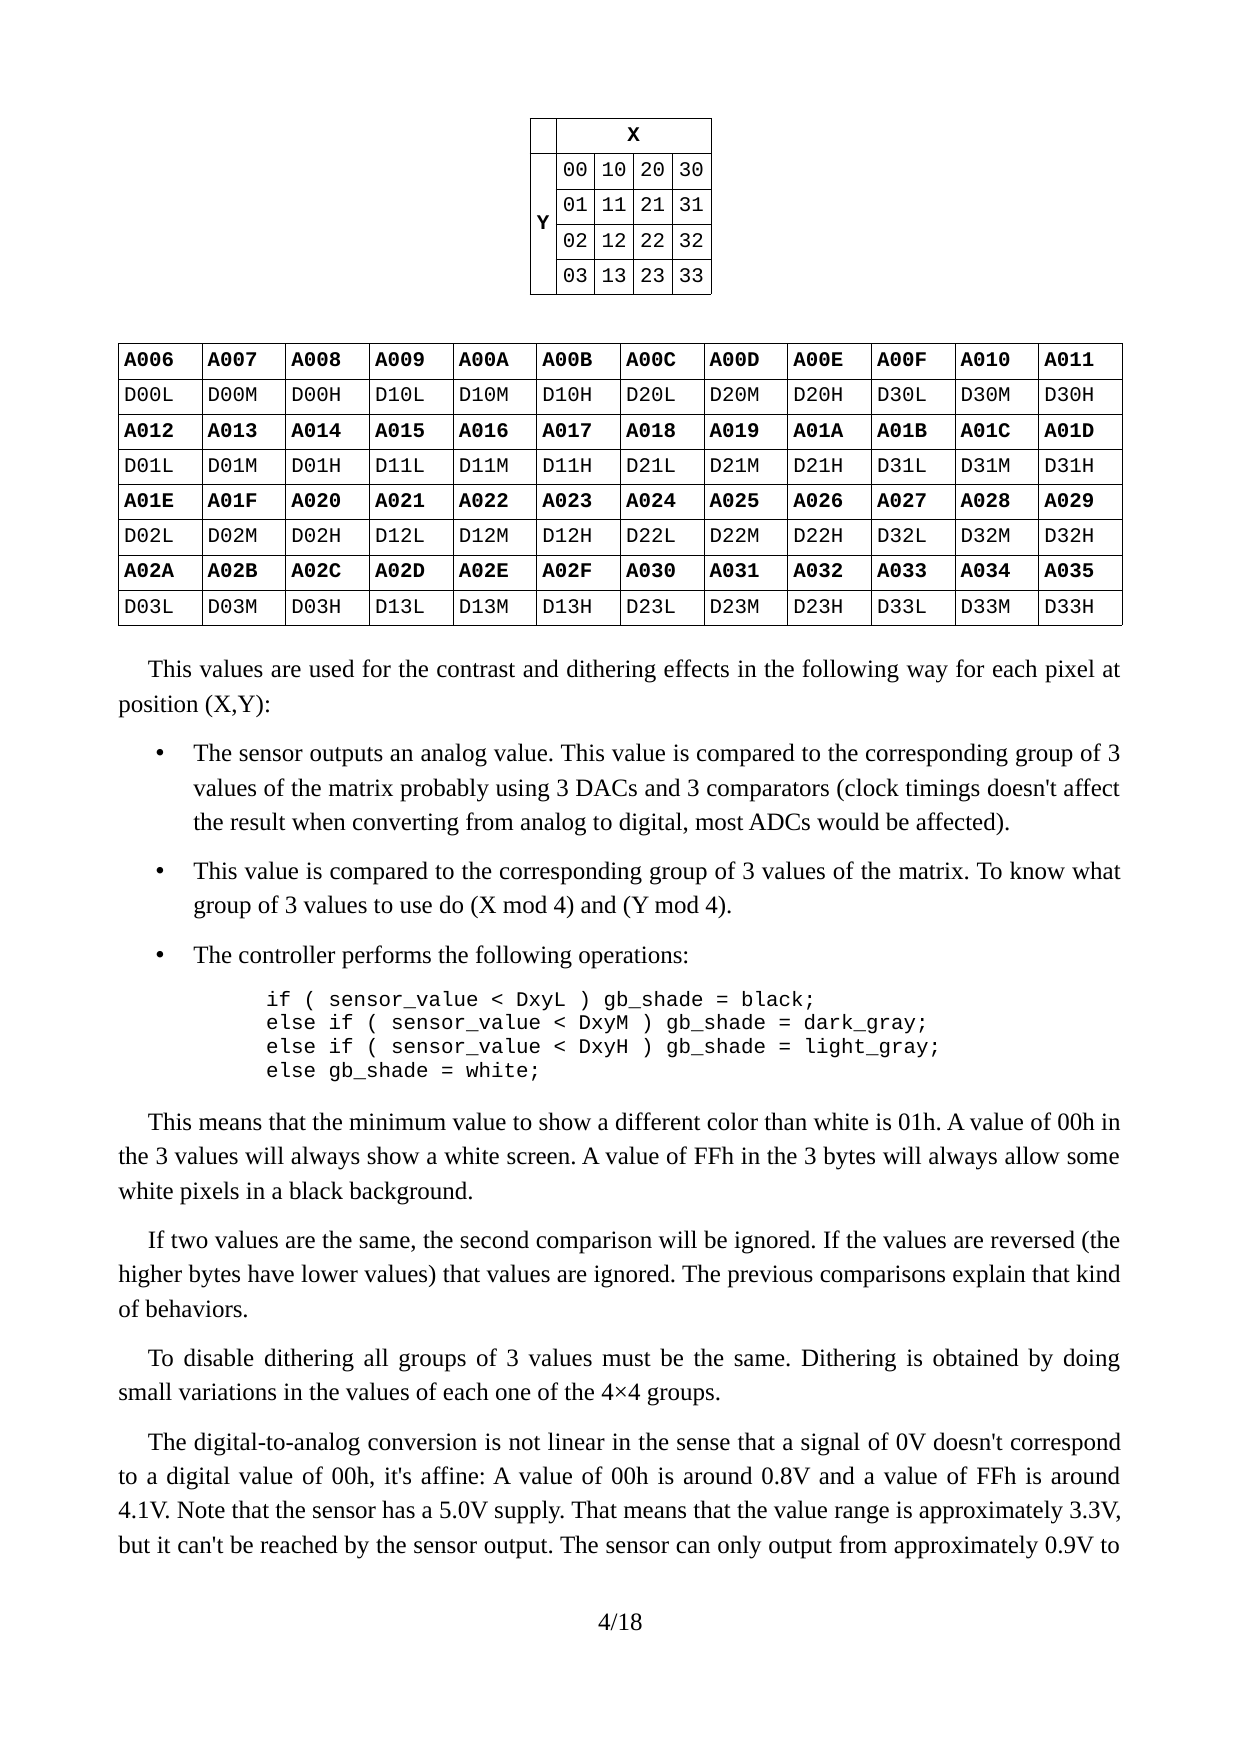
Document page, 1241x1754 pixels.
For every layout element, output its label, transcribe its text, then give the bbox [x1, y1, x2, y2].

table_cell D31M [956, 450, 1038, 484]
list The sensor outputs an analog value. This value is compared to the corresponding group of 3 values of the matrix probably using 3 DACs and 3 comparators (clock timings doesn't affect the result when converting from analog to digital, most ADCs would be affected). [156, 738, 1122, 836]
table_cell D00M [203, 380, 285, 414]
table_cell A01C [956, 415, 1038, 449]
text If two values are the same, the second comparison will be ignored. If the values are reversed (the higher bytes have lower values) that values are ignored. The previous comparisons explain that kind of behaviors. [118, 1225, 1122, 1323]
table_cell A01A [788, 415, 871, 449]
text This values are used for the contrast and dithering effects in the following way for each pixel at position (X,Y): [118, 654, 1122, 718]
table_cell D00L [119, 380, 202, 414]
table_cell D22L [621, 520, 704, 554]
table_cell D20L [621, 380, 704, 414]
table_header X [557, 119, 711, 153]
table_cell D30M [956, 380, 1038, 414]
table_cell A028 [956, 485, 1038, 519]
table_cell D20H [788, 380, 871, 414]
table_cell 13 [595, 260, 633, 294]
table_cell 33 [673, 260, 711, 294]
table_cell A021 [370, 485, 453, 519]
table_cell Y [531, 154, 556, 294]
table_cell D22H [788, 520, 871, 554]
text To disable dithering all groups of 3 values must be the same. Dithering is obtained by doing small variations in the values of each one of the 4×4 groups. [118, 1343, 1122, 1406]
table_cell A01F [203, 485, 285, 519]
table_cell D12M [454, 520, 536, 554]
table_header A00F [872, 344, 955, 378]
table_cell A022 [454, 485, 536, 519]
text The digital-to-analog conversion is not linear in the sense that a signal of 0V doesn't correspond to a digital value of 00h, it's affine: A value of 00h is around 0.8V and a value of FFh is around 4.1V. Note that the sensor has a 5.0V supply. That means that the value range is approximately 3.3V, but it can't be reached by the sensor output. The sensor can only output from approximately 0.9V to [118, 1427, 1122, 1559]
table_cell D33M [956, 591, 1038, 625]
table_cell 10 [595, 154, 633, 188]
table_header A010 [956, 344, 1038, 378]
table_cell D21M [705, 450, 787, 484]
table_cell A02F [537, 556, 620, 590]
table_cell A01B [872, 415, 955, 449]
table_cell A033 [872, 556, 955, 590]
text else if ( sensor_value < DxyM ) gb_shade = dark_gray; [118, 1012, 1122, 1036]
table_cell 32 [673, 225, 711, 259]
table_cell D13M [454, 591, 536, 625]
table_cell D21H [788, 450, 871, 484]
table_cell A02C [286, 556, 369, 590]
table_cell D13H [537, 591, 620, 625]
table_cell A032 [788, 556, 871, 590]
table_cell D10H [537, 380, 620, 414]
table_cell A02D [370, 556, 453, 590]
table_header A00A [454, 344, 536, 378]
table_cell D00H [286, 380, 369, 414]
table_cell A030 [621, 556, 704, 590]
table_cell A014 [286, 415, 369, 449]
table_cell 03 [557, 260, 594, 294]
table_cell D20M [705, 380, 787, 414]
table_cell A035 [1039, 556, 1122, 590]
text This means that the minimum value to show a different color than white is 01h. A value of 00h in the 3 values will always show a white screen. A value of FFh in the 3 bytes will always allow some white pixels in a black background. [118, 1107, 1122, 1205]
table_cell D32L [872, 520, 955, 554]
table_cell A012 [119, 415, 202, 449]
table_header A009 [370, 344, 453, 378]
table_cell D11M [454, 450, 536, 484]
table_cell D02L [119, 520, 202, 554]
table_cell D01M [203, 450, 285, 484]
list The controller performs the following operations: [156, 940, 1122, 968]
table_cell 30 [673, 154, 711, 188]
table_cell A020 [286, 485, 369, 519]
table_cell 01 [557, 190, 594, 224]
table_header A00C [621, 344, 704, 378]
table_header A008 [286, 344, 369, 378]
table_cell 31 [673, 190, 711, 224]
table_cell A02A [119, 556, 202, 590]
table_header A00E [788, 344, 871, 378]
table_cell A02E [454, 556, 536, 590]
table_cell 02 [557, 225, 594, 259]
table_cell D31L [872, 450, 955, 484]
table_header A011 [1039, 344, 1122, 378]
text else gb_shade = white; [118, 1060, 1122, 1083]
table_cell D02M [203, 520, 285, 554]
table_cell A01D [1039, 415, 1122, 449]
table_cell D12L [370, 520, 453, 554]
table_cell A034 [956, 556, 1038, 590]
table_cell A031 [705, 556, 787, 590]
table_cell D03L [119, 591, 202, 625]
table_cell D03H [286, 591, 369, 625]
table_cell A026 [788, 485, 871, 519]
table_header [531, 119, 556, 153]
table_cell A015 [370, 415, 453, 449]
table_cell A025 [705, 485, 787, 519]
table_cell D10M [454, 380, 536, 414]
table_cell A019 [705, 415, 787, 449]
table_cell A01E [119, 485, 202, 519]
table_cell D01H [286, 450, 369, 484]
table_cell D23L [621, 591, 704, 625]
table_header A006 [119, 344, 202, 378]
table_cell D11L [370, 450, 453, 484]
text if ( sensor_value < DxyL ) gb_shade = black; [118, 989, 1122, 1012]
table_cell D23H [788, 591, 871, 625]
table_cell A023 [537, 485, 620, 519]
table_cell A018 [621, 415, 704, 449]
table_cell D23M [705, 591, 787, 625]
table_cell 20 [634, 154, 672, 188]
table_cell A017 [537, 415, 620, 449]
table_cell D32H [1039, 520, 1122, 554]
table_cell A029 [1039, 485, 1122, 519]
table_cell D21L [621, 450, 704, 484]
table_cell D33H [1039, 591, 1122, 625]
table_cell D31H [1039, 450, 1122, 484]
table_cell D22M [705, 520, 787, 554]
table_cell D13L [370, 591, 453, 625]
table_cell 11 [595, 190, 633, 224]
list This value is compared to the corresponding group of 3 values of the matrix. To know what group of 3 values to use do (X mod 4) and (Y mod 4). [156, 856, 1122, 919]
table_cell D12H [537, 520, 620, 554]
table_cell D30L [872, 380, 955, 414]
table_cell A016 [454, 415, 536, 449]
table_cell D11H [537, 450, 620, 484]
table_header A00B [537, 344, 620, 378]
table_cell A02B [203, 556, 285, 590]
table_cell 00 [557, 154, 594, 188]
table_cell D33L [872, 591, 955, 625]
table_cell D10L [370, 380, 453, 414]
table_header A007 [203, 344, 285, 378]
table_cell A013 [203, 415, 285, 449]
table_cell D01L [119, 450, 202, 484]
table_cell D02H [286, 520, 369, 554]
table_cell 22 [634, 225, 672, 259]
table_header A00D [705, 344, 787, 378]
table_cell 12 [595, 225, 633, 259]
table_cell D32M [956, 520, 1038, 554]
table_cell 23 [634, 260, 672, 294]
table_cell D03M [203, 591, 285, 625]
text else if ( sensor_value < DxyH ) gb_shade = light_gray; [118, 1036, 1122, 1060]
table_cell A024 [621, 485, 704, 519]
table_cell A027 [872, 485, 955, 519]
table_cell D30H [1039, 380, 1122, 414]
table_cell 21 [634, 190, 672, 224]
